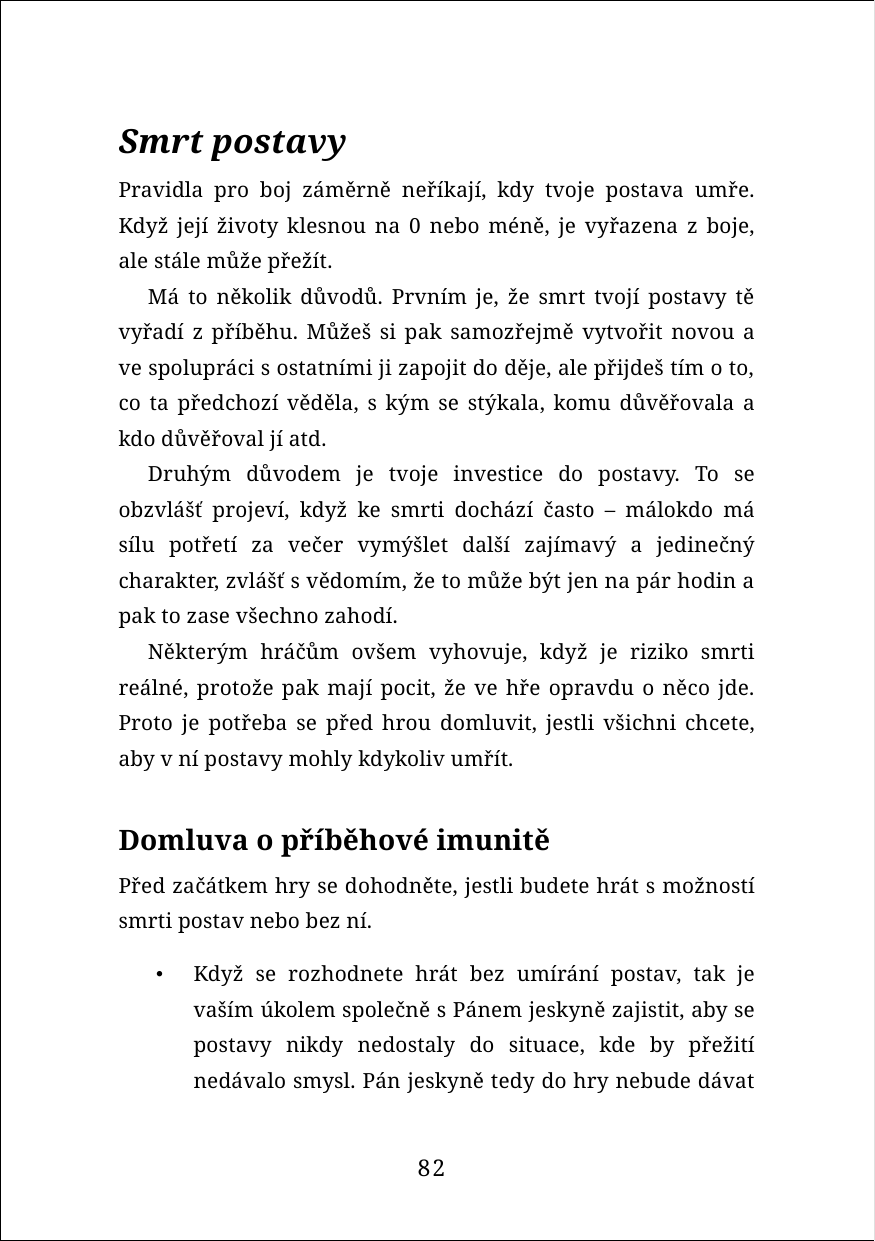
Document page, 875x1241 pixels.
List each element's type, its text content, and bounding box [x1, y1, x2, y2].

list Když se rozhodnete hrát bez umírání postav, tak je vaším úkolem společně s Pánem jeskyně zajistit, aby se postavy nikdy nedostaly do situace, kde by přežití nedávalo smysl. Pán jeskyně tedy do hry nebude dávat [156, 959, 756, 1094]
subtitle Smrt postavy [118, 118, 756, 164]
subtitle Domluva o příběhové imunitě [118, 821, 756, 859]
text Před začátkem hry se dohodněte, jestli budete hrát s možností smrti postav nebo bez ní. [118, 871, 756, 935]
text Pravidla pro boj záměrně neříkají, kdy tvoje postava umře. Když její životy klesnou na 0 nebo méně, je vyřazena z boje, ale stále může přežít. Má to několik důvodů. Prvním je, že smrt tvojí postavy tě vyřadí z příběhu. Můžeš si pak samozřejmě vytvořit novou a ve spolupráci s ostatními ji zapojit do děje, ale přijdeš tím o to, co ta předchozí věděla, s kým se stýkala, komu důvěřovala a kdo důvěřoval jí atd. Druhým důvodem je tvoje investice do postavy. To se obzvlášť projeví, když ke smrti dochází často – málokdo má sílu potřetí za večer vymýšlet další zajímavý a jedinečný charakter, zvlášť s vědomím, že to může být jen na pár hodin a pak to zase všechno zahodí. Některým hráčům ovšem vyhovuje, když je riziko smrti reálné, protože pak mají pocit, že ve hře opravdu o něco jde. Proto je potřeba se před hrou domluvit, jestli všichni chcete, aby v ní postavy mohly kdykoliv umřít. [118, 175, 756, 772]
